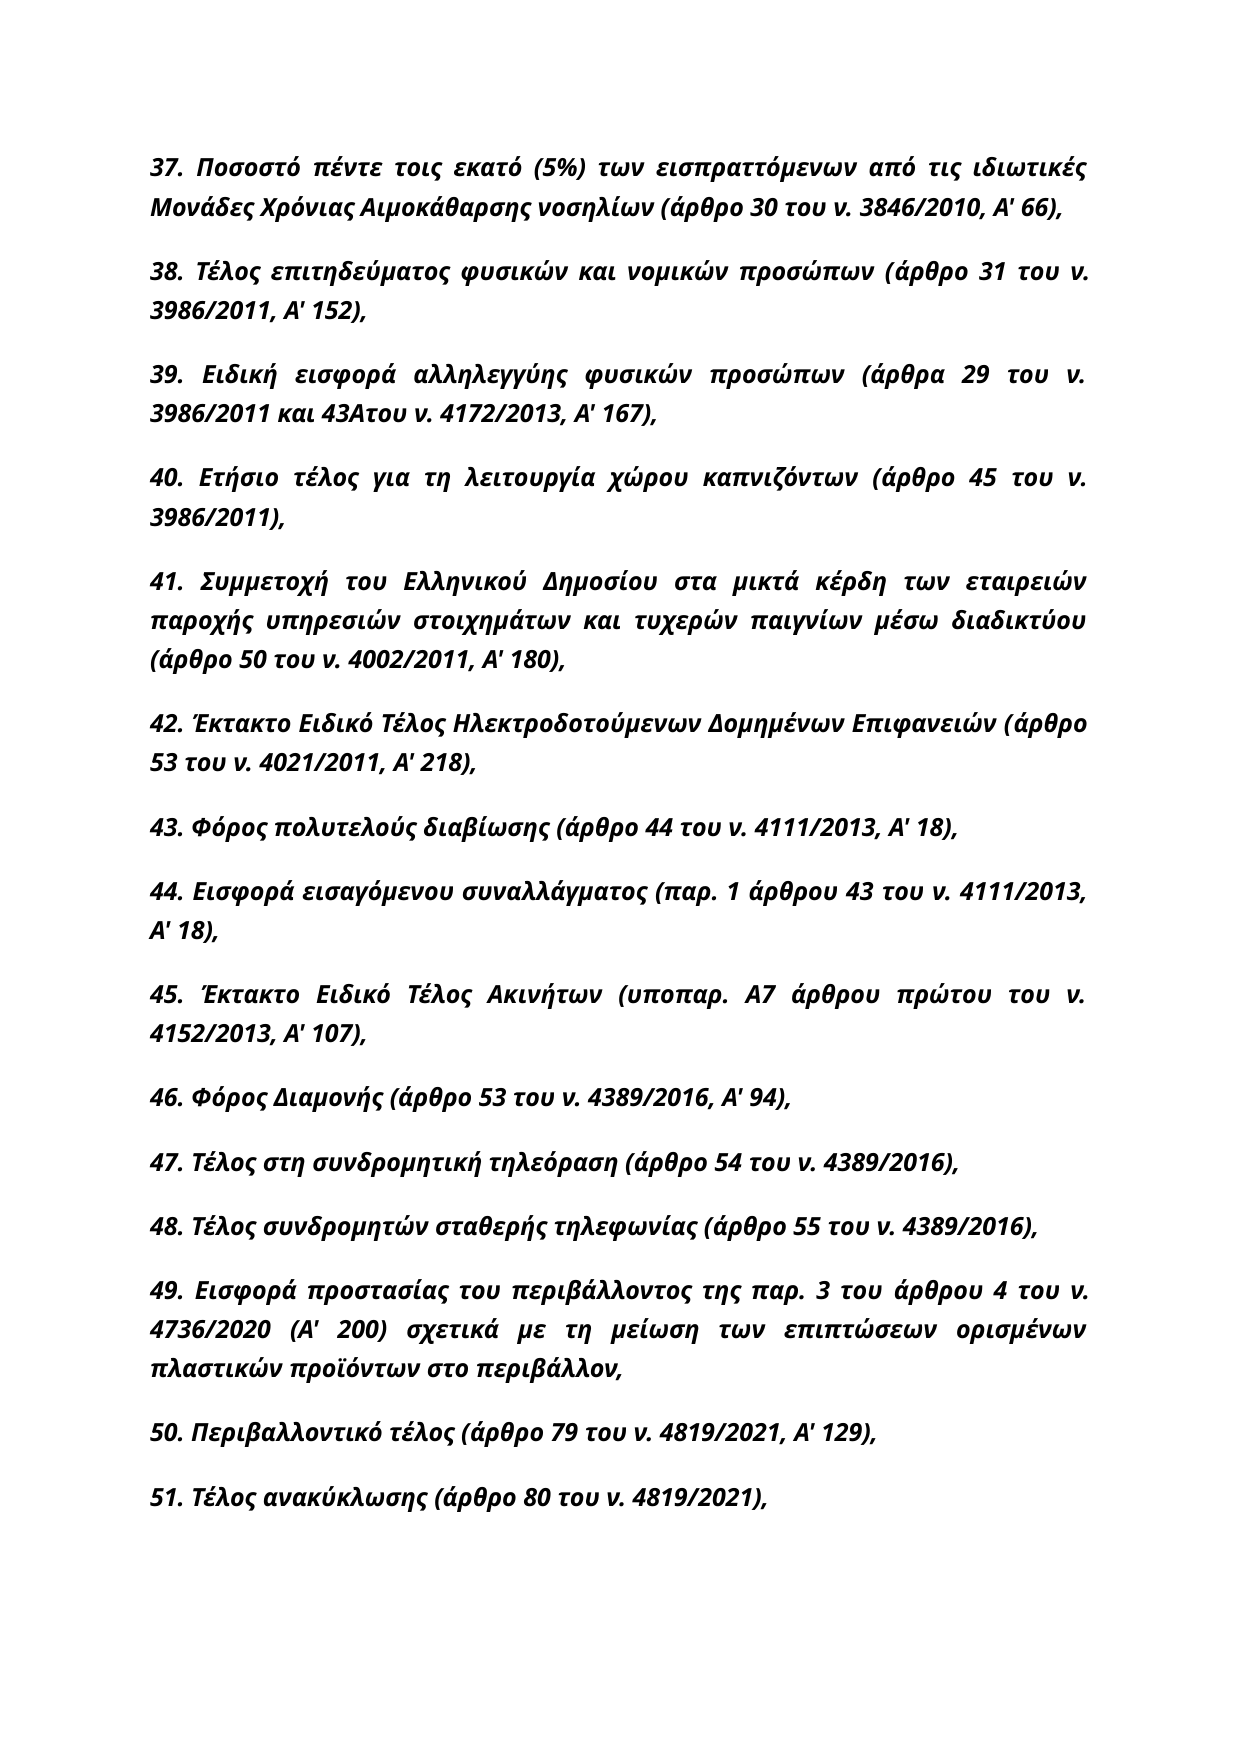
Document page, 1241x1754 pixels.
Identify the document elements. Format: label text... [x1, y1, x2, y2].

text 44. Εισφορά εισαγόμενου συναλλάγματος (παρ. 1 άρθρου 43 του ν. 4111/2013, Α' 18), [150, 873, 1090, 947]
text 41. Συμμετοχή του Ελληνικού Δημοσίου στα μικτά κέρδη των εταιρειών παροχής υπηρεσιών στοιχημάτων και τυχερών παιγνίων μέσω διαδικτύου (άρθρο 50 του ν. 4002/2011, Α' 180), [150, 563, 1090, 676]
text 49. Εισφορά προστασίας του περιβάλλοντος της παρ. 3 του άρθρου 4 του ν. 4736/2020 (Α' 200) σχετικά με τη μείωση των επιπτώσεων ορισμένων πλαστικών προϊόντων στο περιβάλλον, [150, 1272, 1090, 1385]
text 40. Ετήσιο τέλος για τη λειτουργία χώρου καπνιζόντων (άρθρο 45 του ν. 3986/2011), [150, 460, 1090, 533]
text 39. Ειδική εισφορά αλληλεγγύης φυσικών προσώπων (άρθρα 29 του ν. 3986/2011 και 43Ατου ν. 4172/2013, Α' 167), [150, 357, 1090, 430]
text 37. Ποσοστό πέντε τοις εκατό (5%) των εισπραττόμενων από τις ιδιωτικές Μονάδες Χρόνιας Αιμοκάθαρσης νοσηλίων (άρθρο 30 του ν. 3846/2010, Α' 66), [150, 150, 1090, 223]
text 43. Φόρος πολυτελούς διαβίωσης (άρθρο 44 του ν. 4111/2013, Α' 18), [150, 809, 1090, 843]
text 46. Φόρος Διαμονής (άρθρο 53 του ν. 4389/2016, Α' 94), [150, 1080, 1090, 1114]
text 51. Τέλος ανακύκλωσης (άρθρο 80 του ν. 4819/2021), [150, 1479, 1090, 1513]
text 45. Έκτακτο Ειδικό Τέλος Ακινήτων (υποπαρ. Α7 άρθρου πρώτου του ν. 4152/2013, Α' 107), [150, 977, 1090, 1050]
text 48. Τέλος συνδρομητών σταθερής τηλεφωνίας (άρθρο 55 του ν. 4389/2016), [150, 1208, 1090, 1242]
text 38. Τέλος επιτηδεύματος φυσικών και νομικών προσώπων (άρθρο 31 του ν. 3986/2011, Α' 152), [150, 253, 1090, 327]
text 47. Τέλος στη συνδρομητική τηλεόραση (άρθρο 54 του ν. 4389/2016), [150, 1144, 1090, 1178]
text 42. Έκτακτο Ειδικό Τέλος Ηλεκτροδοτούμενων Δομημένων Επιφανειών (άρθρο 53 του ν. 4021/2011, Α' 218), [150, 706, 1090, 779]
text 50. Περιβαλλοντικό τέλος (άρθρο 79 του ν. 4819/2021, Α' 129), [150, 1415, 1090, 1449]
